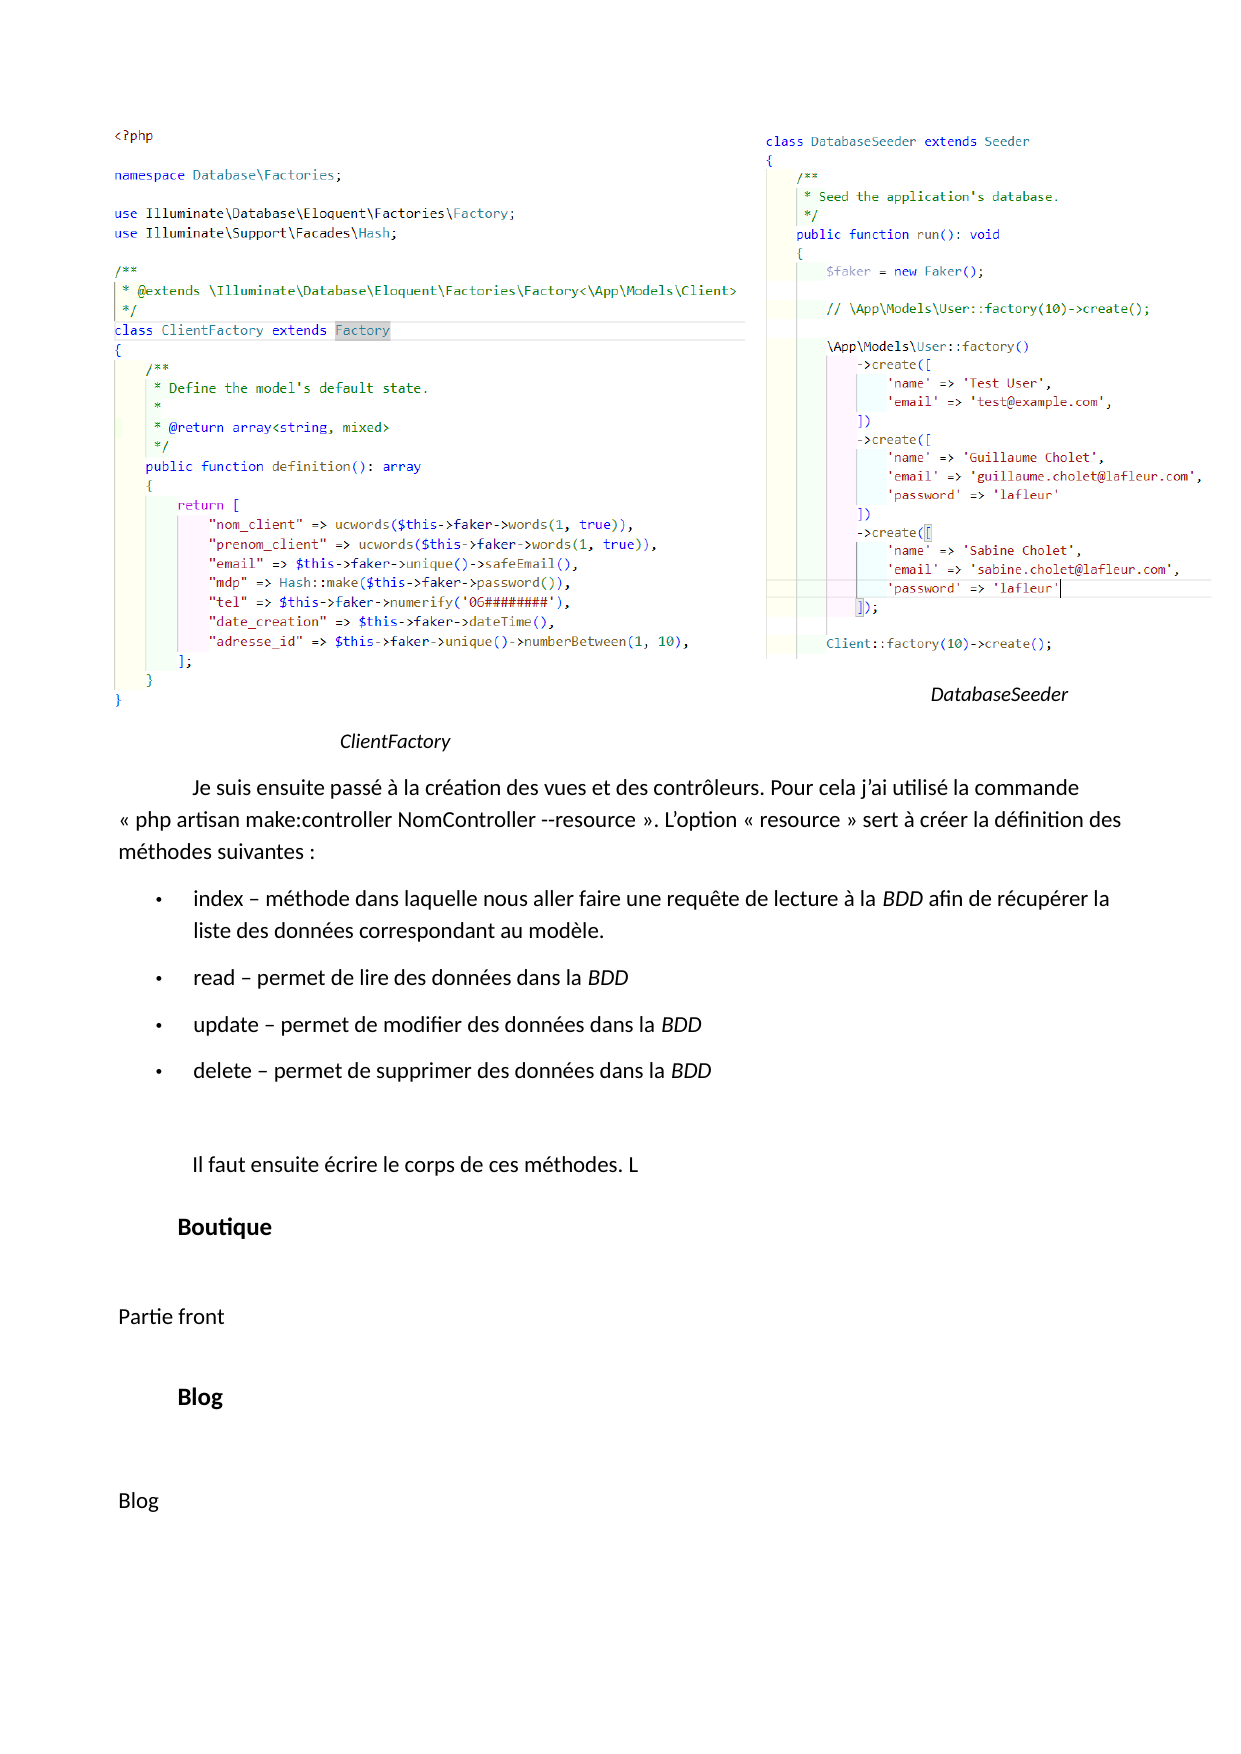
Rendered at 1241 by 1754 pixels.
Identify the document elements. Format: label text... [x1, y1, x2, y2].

text DatabaseSeeder [746, 679, 1122, 707]
picture [99, 127, 746, 712]
text ClientFactory [118, 726, 1122, 754]
subtitle Boutique [177, 1211, 1122, 1242]
text Partie front [118, 1302, 1122, 1330]
subtitle Blog [177, 1381, 1122, 1411]
text Blog [118, 1486, 1122, 1514]
list delete – permet de supprimer des données dans la BDD [156, 1057, 1122, 1084]
picture [758, 133, 1212, 659]
text Il faut ensuite écrire le corps de ces méthodes. L [118, 1150, 1122, 1178]
text Je suis ensuite passé à la création des vues et des contrôleurs. Pour cela j’ai utilisé la commande « php artisan make:controller NomController --resource ». L’option « resource » sert à créer la définition des méthodes suivantes : [118, 773, 1122, 865]
list update – permet de modifier des données dans la BDD [156, 1010, 1122, 1038]
list read – permet de lire des données dans la BDD [156, 963, 1122, 991]
list index – méthode dans laquelle nous aller faire une requête de lecture à la BDD afin de récupérer la liste des données correspondant au modèle. [156, 884, 1122, 944]
